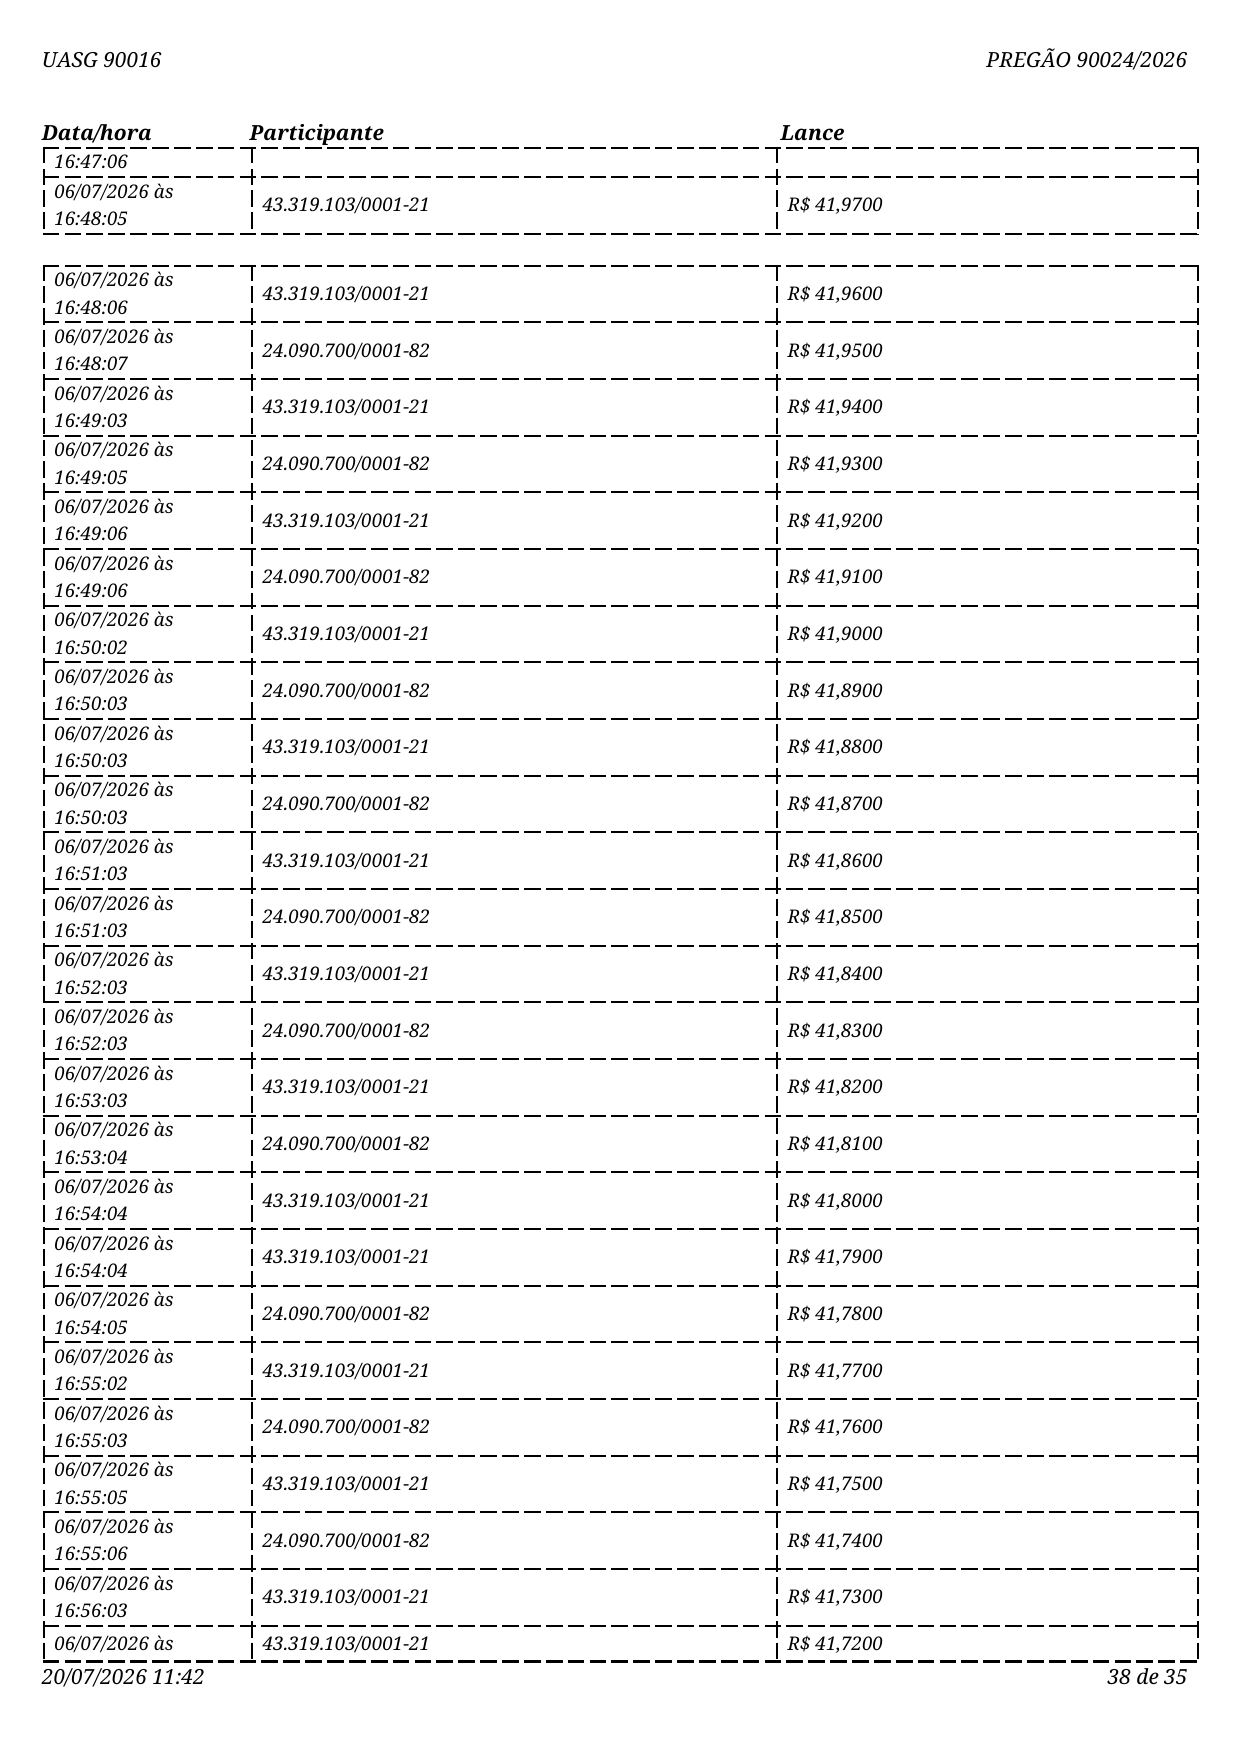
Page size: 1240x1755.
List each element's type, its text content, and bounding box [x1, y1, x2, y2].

table_cell R$ 41,9500 [777, 321, 1198, 378]
table_cell 06/07/2026 às 16:50:03 [44, 718, 252, 774]
table_cell R$ 41,7500 [777, 1455, 1198, 1511]
table_cell 16:47:06 [44, 147, 252, 176]
table_cell 06/07/2026 às 16:49:05 [44, 435, 252, 491]
table_cell 06/07/2026 às 16:53:03 [44, 1058, 252, 1114]
table_cell R$ 41,7600 [777, 1398, 1198, 1454]
table_cell 06/07/2026 às 16:51:03 [44, 888, 252, 944]
table_cell 06/07/2026 às 16:55:05 [44, 1455, 252, 1511]
table_cell 06/07/2026 às 16:49:06 [44, 548, 252, 604]
table_cell 06/07/2026 às 16:50:03 [44, 661, 252, 718]
table_cell R$ 41,9400 [777, 378, 1198, 434]
table_cell 43.319.103/0001-21 [252, 176, 777, 233]
table_cell 43.319.103/0001-21 [252, 1455, 777, 1511]
table_header 06/07/2026 às 16:48:06 [44, 265, 252, 321]
table_cell 06/07/2026 às 16:56:03 [44, 1568, 252, 1624]
table_cell R$ 41,8300 [777, 1001, 1198, 1058]
table_cell 06/07/2026 às [44, 1625, 252, 1660]
table_cell 43.319.103/0001-21 [252, 1625, 777, 1660]
table_cell 06/07/2026 às 16:55:03 [44, 1398, 252, 1454]
table_cell 43.319.103/0001-21 [252, 718, 777, 774]
table_cell 24.090.700/0001-82 [252, 1511, 777, 1568]
table_cell 06/07/2026 às 16:50:03 [44, 775, 252, 831]
table_cell R$ 41,8900 [777, 661, 1198, 718]
table_cell R$ 41,9100 [777, 548, 1198, 604]
table_cell 06/07/2026 às 16:54:04 [44, 1228, 252, 1284]
table_cell 24.090.700/0001-82 [252, 435, 777, 491]
table_cell 06/07/2026 às 16:55:02 [44, 1341, 252, 1398]
table_cell 24.090.700/0001-82 [252, 775, 777, 831]
table_cell 24.090.700/0001-82 [252, 1115, 777, 1171]
table_cell 43.319.103/0001-21 [252, 1341, 777, 1398]
table_cell 06/07/2026 às 16:53:04 [44, 1115, 252, 1171]
table_cell R$ 41,7700 [777, 1341, 1198, 1398]
table_cell 24.090.700/0001-82 [252, 321, 777, 378]
table_cell R$ 41,7900 [777, 1228, 1198, 1284]
table_cell 43.319.103/0001-21 [252, 1171, 777, 1228]
table_cell 06/07/2026 às 16:48:07 [44, 321, 252, 378]
table_cell 06/07/2026 às 16:52:03 [44, 1001, 252, 1058]
table_cell R$ 41,7300 [777, 1568, 1198, 1624]
table_cell 24.090.700/0001-82 [252, 1398, 777, 1454]
table_cell R$ 41,7400 [777, 1511, 1198, 1568]
table_cell 43.319.103/0001-21 [252, 831, 777, 888]
table_cell 43.319.103/0001-21 [252, 1568, 777, 1624]
table_cell R$ 41,8500 [777, 888, 1198, 944]
table_cell 06/07/2026 às 16:51:03 [44, 831, 252, 888]
table_cell R$ 41,8800 [777, 718, 1198, 774]
table_cell 43.319.103/0001-21 [252, 605, 777, 661]
table_cell R$ 41,8100 [777, 1115, 1198, 1171]
table_cell R$ 41,9000 [777, 605, 1198, 661]
table_cell 24.090.700/0001-82 [252, 1285, 777, 1341]
table_cell 06/07/2026 às 16:49:03 [44, 378, 252, 434]
table_cell R$ 41,9200 [777, 491, 1198, 548]
table_cell R$ 41,9300 [777, 435, 1198, 491]
table_cell R$ 41,8200 [777, 1058, 1198, 1114]
table_cell R$ 41,7800 [777, 1285, 1198, 1341]
table_cell 24.090.700/0001-82 [252, 548, 777, 604]
table_cell 43.319.103/0001-21 [252, 945, 777, 1001]
table_cell 06/07/2026 às 16:54:04 [44, 1171, 252, 1228]
table_cell 24.090.700/0001-82 [252, 1001, 777, 1058]
table_cell [252, 147, 777, 176]
table_cell R$ 41,8000 [777, 1171, 1198, 1228]
table_cell 06/07/2026 às 16:50:02 [44, 605, 252, 661]
table_cell R$ 41,8700 [777, 775, 1198, 831]
table_cell R$ 41,7200 [777, 1625, 1198, 1660]
table_cell R$ 41,8400 [777, 945, 1198, 1001]
table_cell 06/07/2026 às 16:49:06 [44, 491, 252, 548]
table_cell 06/07/2026 às 16:54:05 [44, 1285, 252, 1341]
table_cell 24.090.700/0001-82 [252, 888, 777, 944]
table_cell 43.319.103/0001-21 [252, 378, 777, 434]
table_cell 43.319.103/0001-21 [252, 1058, 777, 1114]
table_header 43.319.103/0001-21 [252, 265, 777, 321]
table_cell R$ 41,9700 [777, 176, 1198, 233]
table_header R$ 41,9600 [777, 265, 1198, 321]
table_cell 43.319.103/0001-21 [252, 1228, 777, 1284]
table_cell R$ 41,8600 [777, 831, 1198, 888]
table_cell 06/07/2026 às 16:55:06 [44, 1511, 252, 1568]
table_cell 43.319.103/0001-21 [252, 491, 777, 548]
table_cell 06/07/2026 às 16:52:03 [44, 945, 252, 1001]
table_cell [777, 147, 1198, 176]
table_cell 24.090.700/0001-82 [252, 661, 777, 718]
table_cell 06/07/2026 às 16:48:05 [44, 176, 252, 233]
